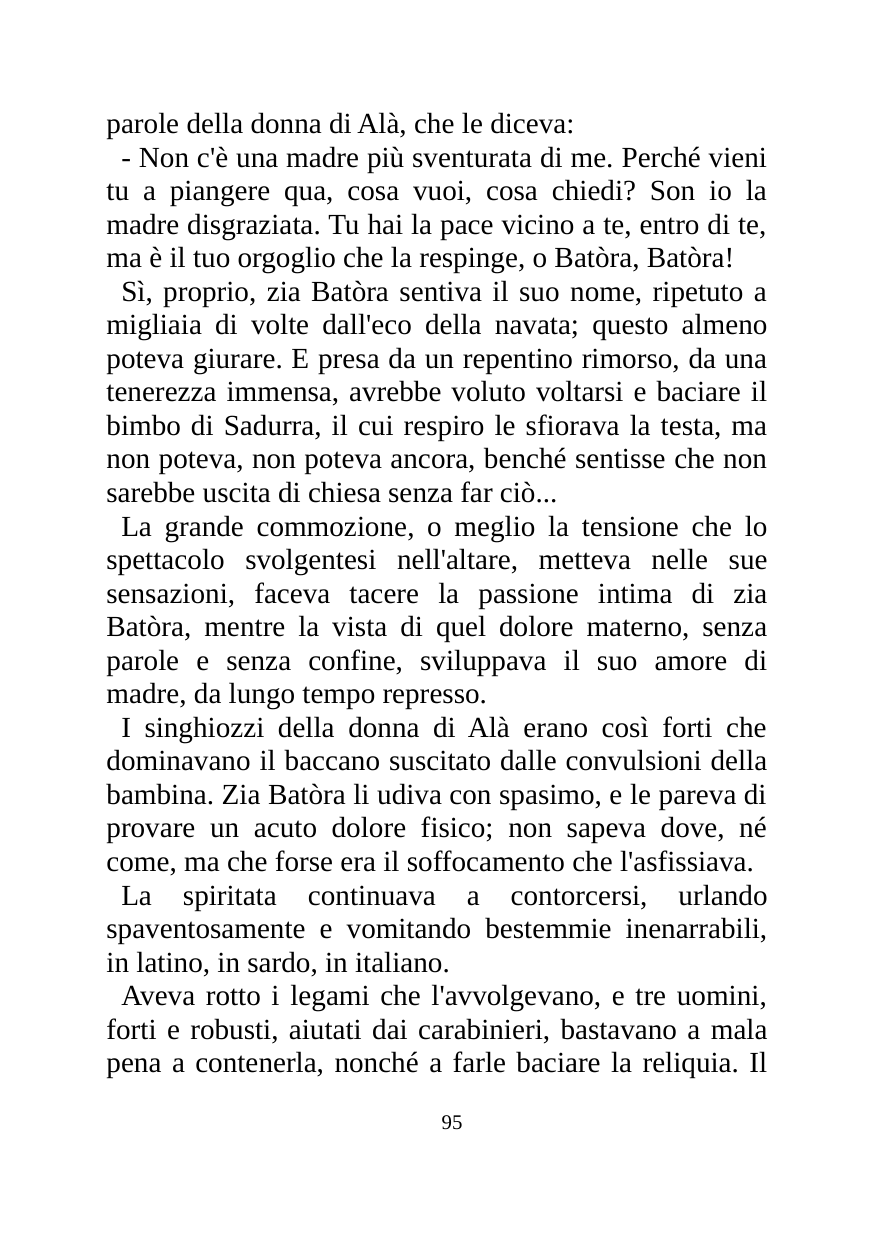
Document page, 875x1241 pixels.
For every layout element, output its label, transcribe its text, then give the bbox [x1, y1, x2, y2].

text I singhiozzi della donna di Alà erano così forti che dominavano il baccano suscitato dalle convulsioni della bambina. Zia Batòra li udiva con spasimo, e le pareva di provare un acuto dolore fisico; non sapeva dove, né come, ma che forse era il soffocamento che l'asfissiava. [106, 710, 768, 878]
text parole della donna di Alà, che le diceva: [106, 106, 768, 140]
text La grande commozione, o meglio la tensione che lo spettacolo svolgentesi nell'altare, metteva nelle sue sensazioni, faceva tacere la passione intima di zia Batòra, mentre la vista di quel dolore materno, senza parole e senza confine, sviluppava il suo amore di madre, da lungo tempo represso. [106, 509, 768, 710]
text Aveva rotto i legami che l'avvolgevano, e tre uomini, forti e robusti, aiutati dai carabinieri, bastavano a mala pena a contenerla, nonché a farle baciare la reliquia. Il [106, 978, 768, 1079]
text - Non c'è una madre più sventurata di me. Perché vieni tu a piangere qua, cosa vuoi, cosa chiedi? Son io la madre disgraziata. Tu hai la pace vicino a te, entro di te, ma è il tuo orgoglio che la respinge, o Batòra, Batòra! [106, 140, 768, 274]
text La spiritata continuava a contorcersi, urlando spaventosamente e vomitando bestemmie inenarrabili, in latino, in sardo, in italiano. [106, 878, 768, 978]
text Sì, proprio, zia Batòra sentiva il suo nome, ripetuto a migliaia di volte dall'eco della navata; questo almeno poteva giurare. E presa da un repentino rimorso, da una tenerezza immensa, avrebbe voluto voltarsi e baciare il bimbo di Sadurra, il cui respiro le sfiorava la testa, ma non poteva, non poteva ancora, benché sentisse che non sarebbe uscita di chiesa senza far ciò... [106, 274, 768, 509]
